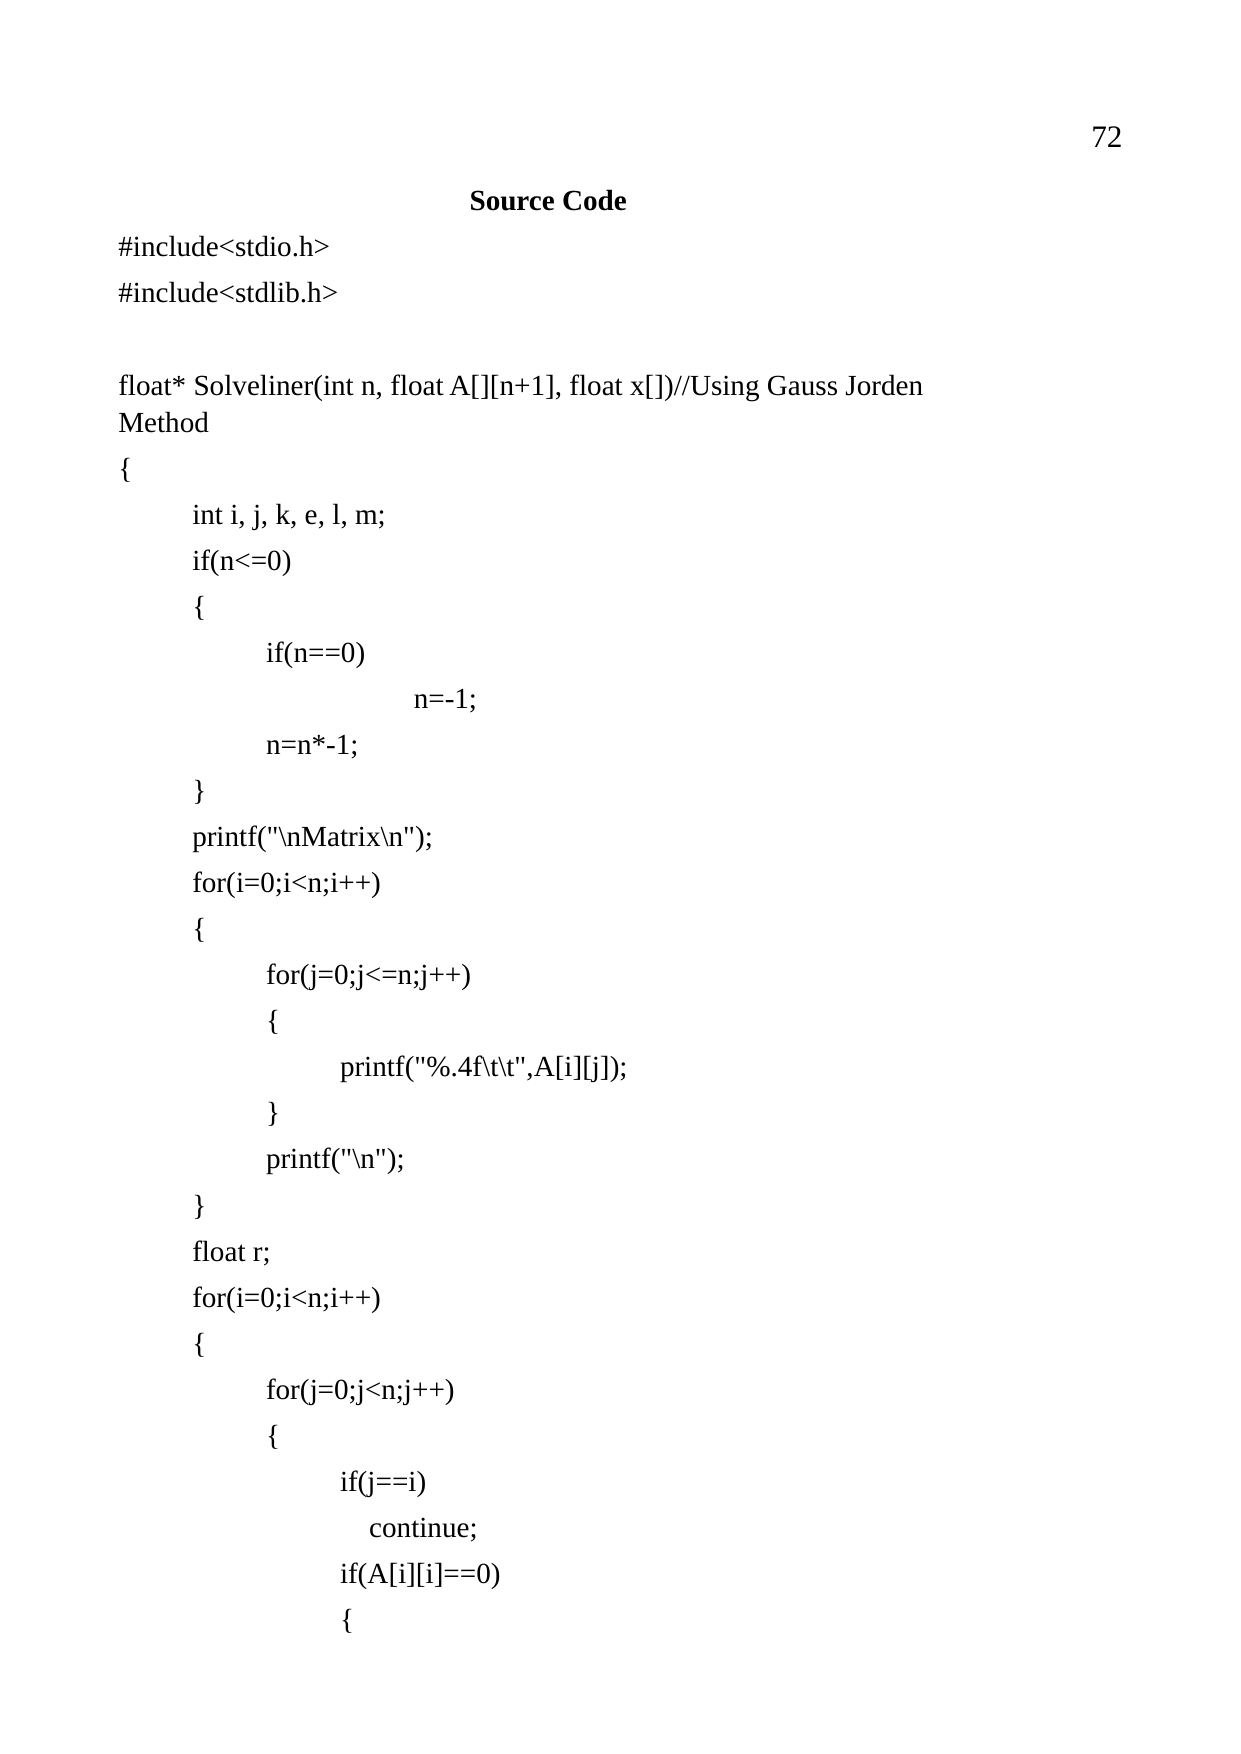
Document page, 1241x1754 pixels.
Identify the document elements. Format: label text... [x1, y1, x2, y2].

text Source Code [118, 183, 978, 217]
text #include<stdio.h> [118, 229, 978, 263]
text { [118, 1003, 978, 1037]
text } [118, 1188, 978, 1221]
text float r; [118, 1234, 978, 1267]
text float* Solveliner(int n, float A[][n+1], float x[])//Using Gauss Jorden Method [118, 368, 978, 438]
text } [118, 1096, 978, 1129]
text n=-1; [118, 681, 978, 715]
text if(n==0) [118, 635, 978, 669]
text printf("%.4f\t\t",A[i][j]); [118, 1049, 978, 1083]
text if(j==i) [118, 1464, 978, 1497]
text if(n<=0) [118, 543, 978, 577]
text { [118, 1418, 978, 1451]
text { [118, 1326, 978, 1359]
text for(j=0;j<=n;j++) [118, 957, 978, 991]
text { [118, 589, 978, 623]
text if(A[i][i]==0) [118, 1556, 978, 1589]
text for(j=0;j<n;j++) [118, 1372, 978, 1405]
text continue; [118, 1510, 978, 1543]
text { [118, 911, 978, 945]
text printf("\n"); [118, 1142, 978, 1175]
text { [118, 1602, 978, 1636]
text } [118, 773, 978, 807]
text { [118, 451, 978, 484]
text for(i=0;i<n;i++) [118, 1280, 978, 1313]
text printf("\nMatrix\n"); [118, 819, 978, 853]
text #include<stdlib.h> [118, 276, 978, 309]
text for(i=0;i<n;i++) [118, 865, 978, 899]
text n=n*-1; [118, 727, 978, 761]
text int i, j, k, e, l, m; [118, 497, 978, 531]
